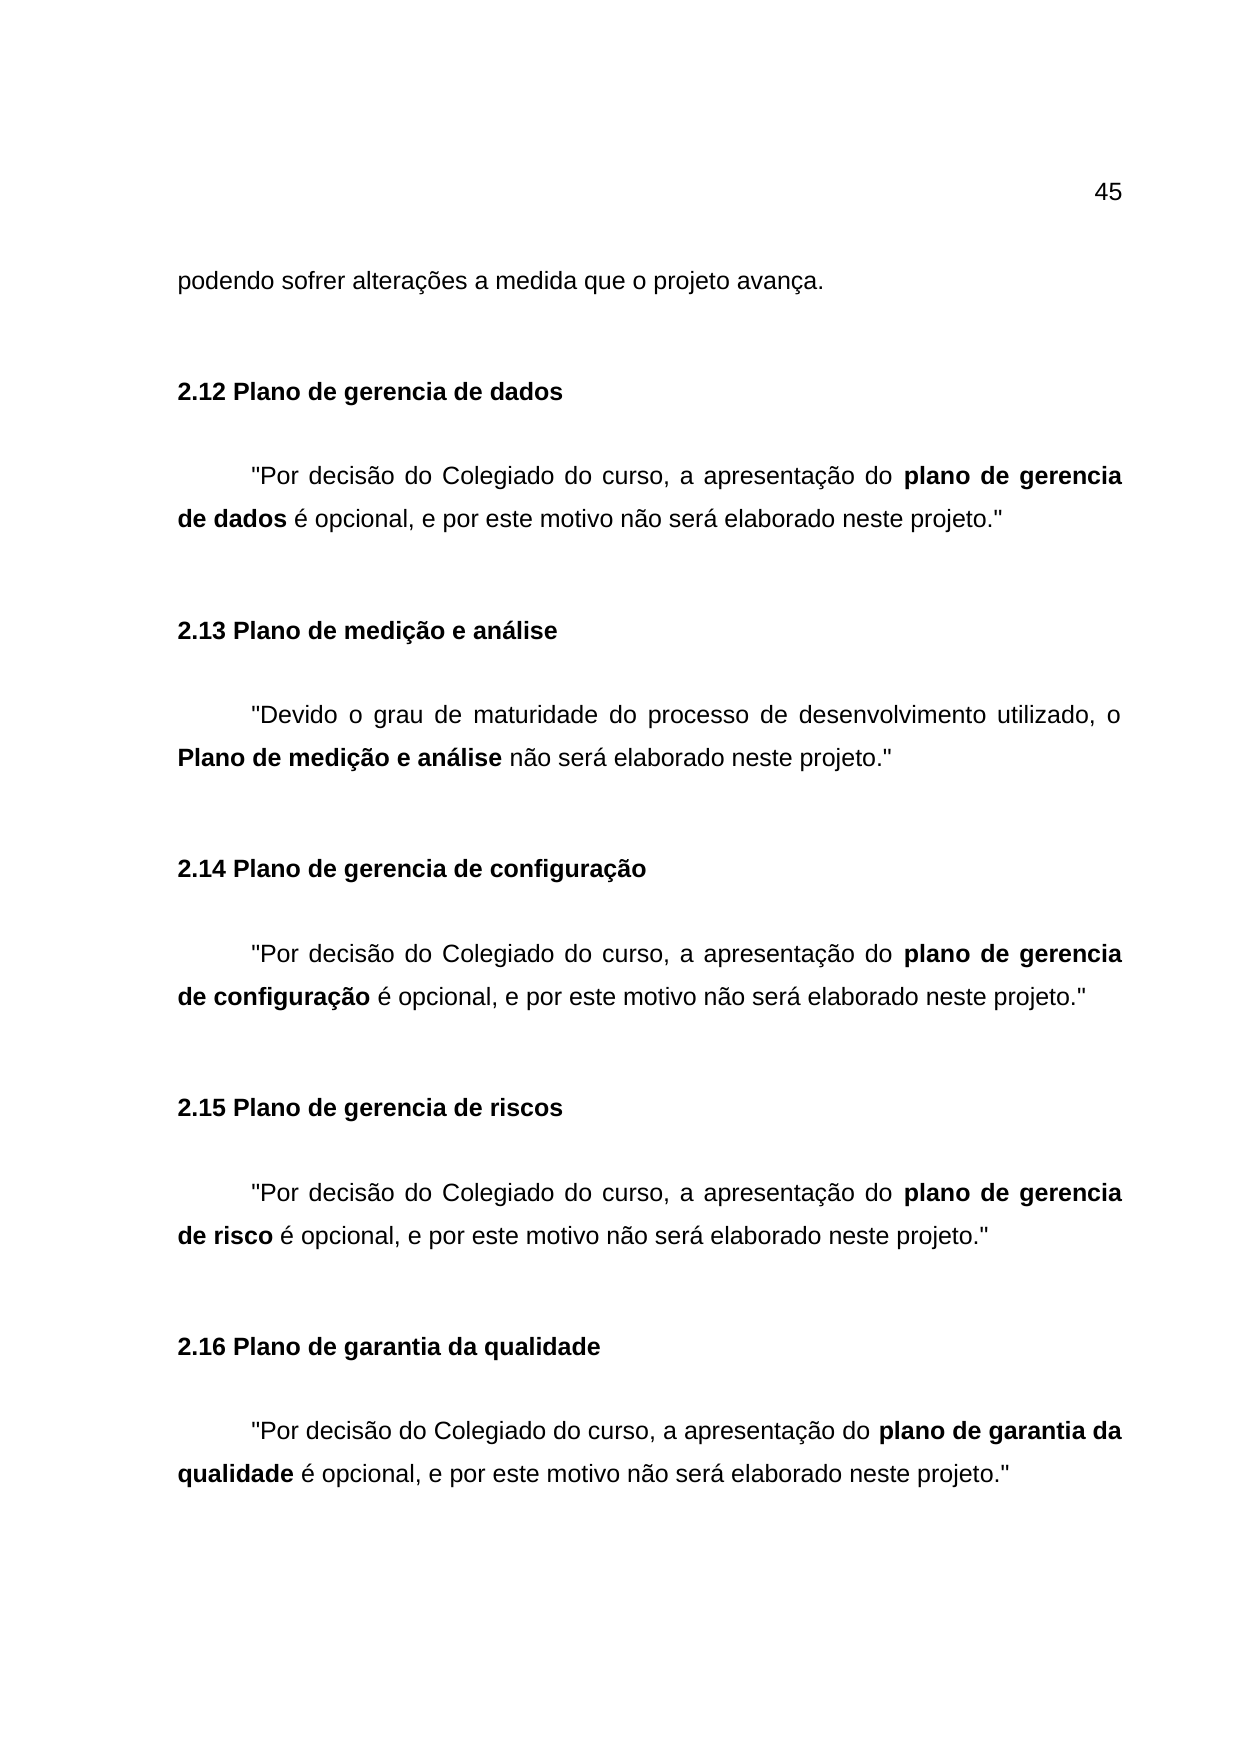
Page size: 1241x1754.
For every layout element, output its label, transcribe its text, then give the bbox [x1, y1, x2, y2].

text "Por decisão do Colegiado do curso, a apresentação do plano de garantia da qualidade é opcional, e por este motivo não será elaborado neste projeto." [177, 1416, 1122, 1488]
subtitle 2.14 Plano de gerencia de configuração [177, 854, 1122, 883]
subtitle 2.13 Plano de medição e análise [177, 616, 1122, 644]
subtitle 2.15 Plano de gerencia de riscos [177, 1093, 1122, 1122]
text "Por decisão do Colegiado do curso, a apresentação do plano de gerencia de configuração é opcional, e por este motivo não será elaborado neste projeto." [177, 939, 1122, 1011]
text podendo sofrer alterações a medida que o projeto avança. [177, 266, 1122, 294]
text "Por decisão do Colegiado do curso, a apresentação do plano de gerencia de risco é opcional, e por este motivo não será elaborado neste projeto." [177, 1178, 1122, 1249]
subtitle 2.12 Plano de gerencia de dados [177, 377, 1122, 406]
text "Devido o grau de maturidade do processo de desenvolvimento utilizado, o Plano de medição e análise não será elaborado neste projeto." [177, 700, 1122, 772]
text "Por decisão do Colegiado do curso, a apresentação do plano de gerencia de dados é opcional, e por este motivo não será elaborado neste projeto." [177, 461, 1122, 533]
subtitle 2.16 Plano de garantia da qualidade [177, 1332, 1122, 1361]
